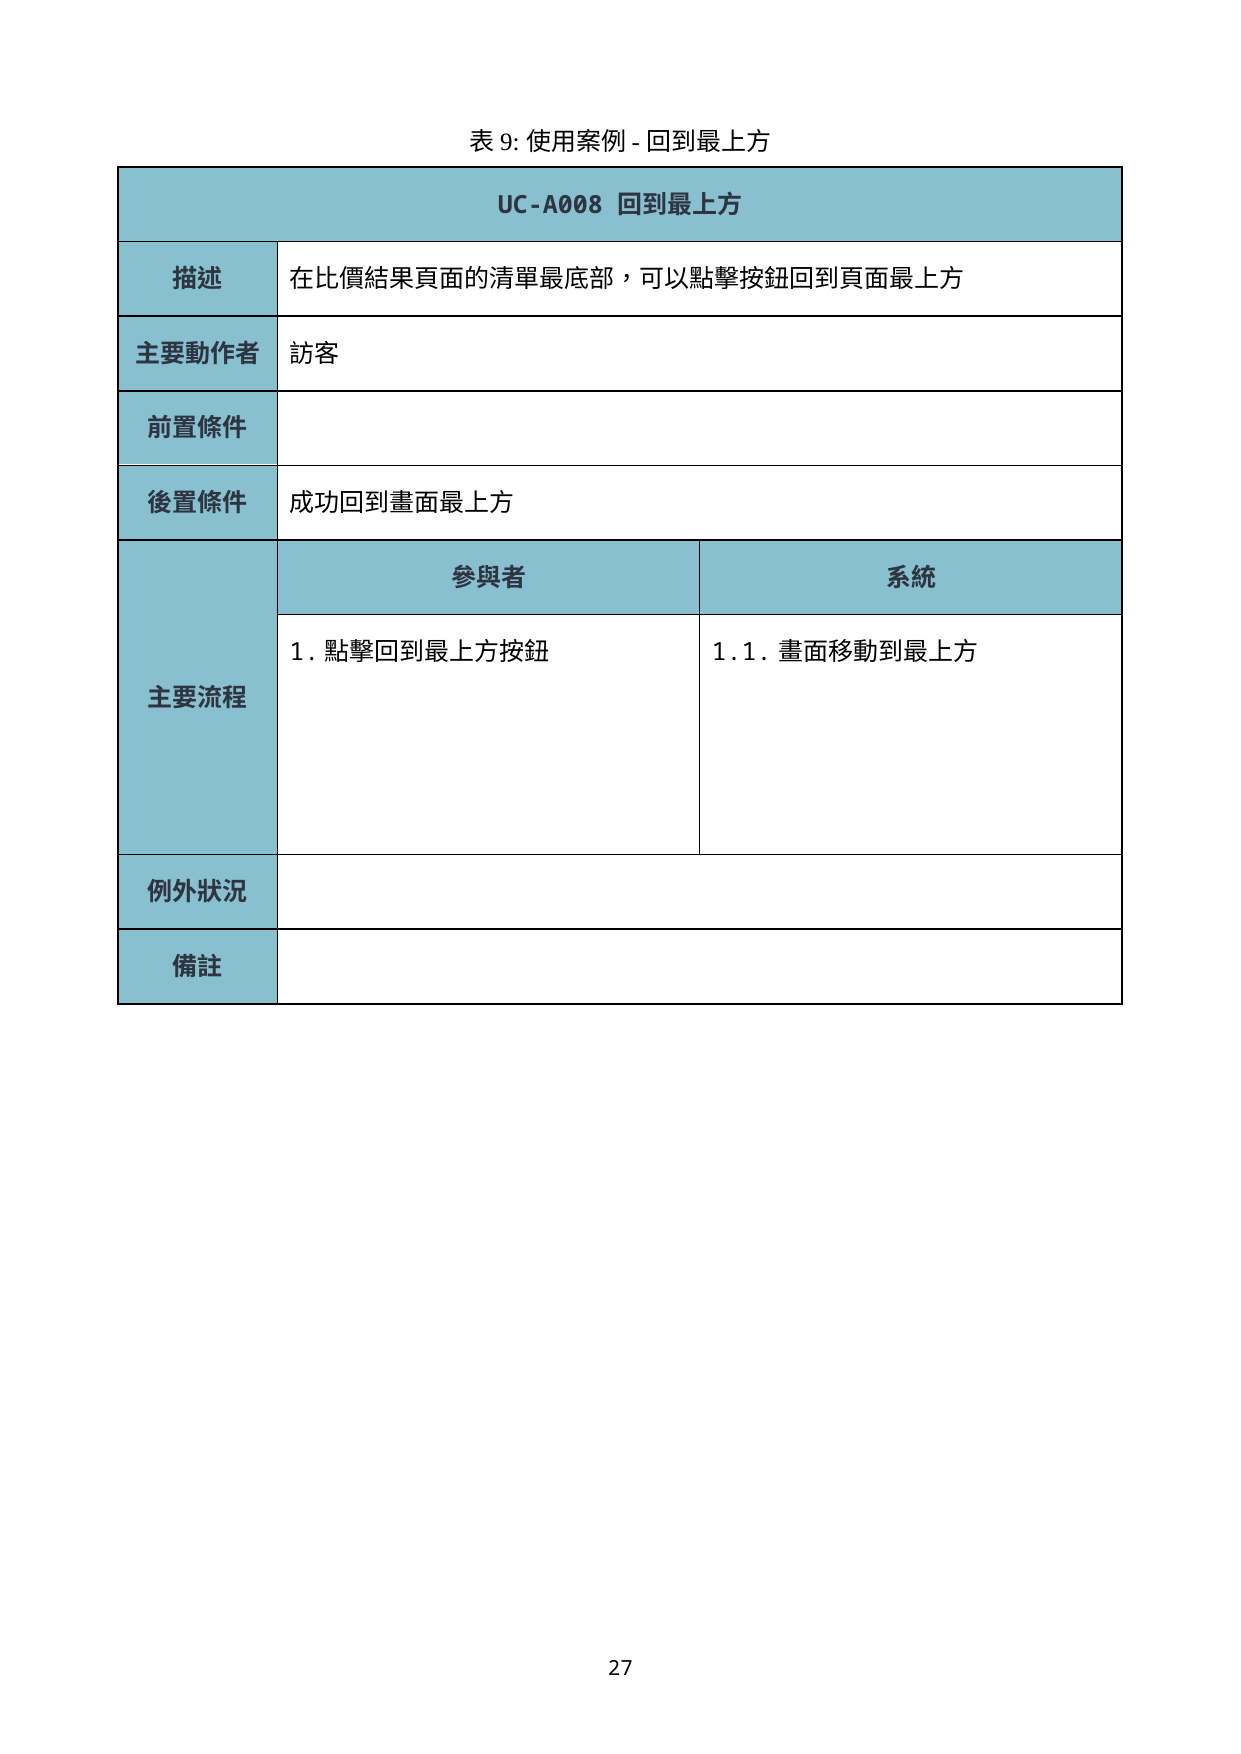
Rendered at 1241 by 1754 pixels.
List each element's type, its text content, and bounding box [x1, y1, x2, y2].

table_cell [278, 930, 1121, 1003]
text 表 9: 使用案例 - 回到最上方 [118, 121, 1122, 158]
table_cell [278, 392, 1121, 464]
table_cell 前置條件 [119, 392, 277, 464]
table_cell 描述 [119, 242, 277, 315]
table_cell 在比價結果頁面的清單最底部，可以點擊按鈕回到頁面最上方 [278, 242, 1121, 315]
table_cell 系統 [700, 541, 1121, 614]
table_cell [278, 855, 1121, 928]
table_cell 例外狀況 [119, 855, 277, 928]
table_cell 畫面移動到最上方 [700, 615, 1121, 854]
table_cell 備註 [119, 930, 277, 1003]
table_cell 參與者 [278, 541, 699, 614]
table_cell 主要流程 [119, 541, 277, 854]
table_cell 點擊回到最上方按鈕 [278, 615, 699, 854]
table_cell 訪客 [278, 317, 1121, 390]
table_cell 成功回到畫面最上方 [278, 466, 1121, 539]
table_header UC-A008 回到最上方 [119, 168, 1121, 241]
table_cell 主要動作者 [119, 317, 277, 390]
table_cell 後置條件 [119, 466, 277, 539]
